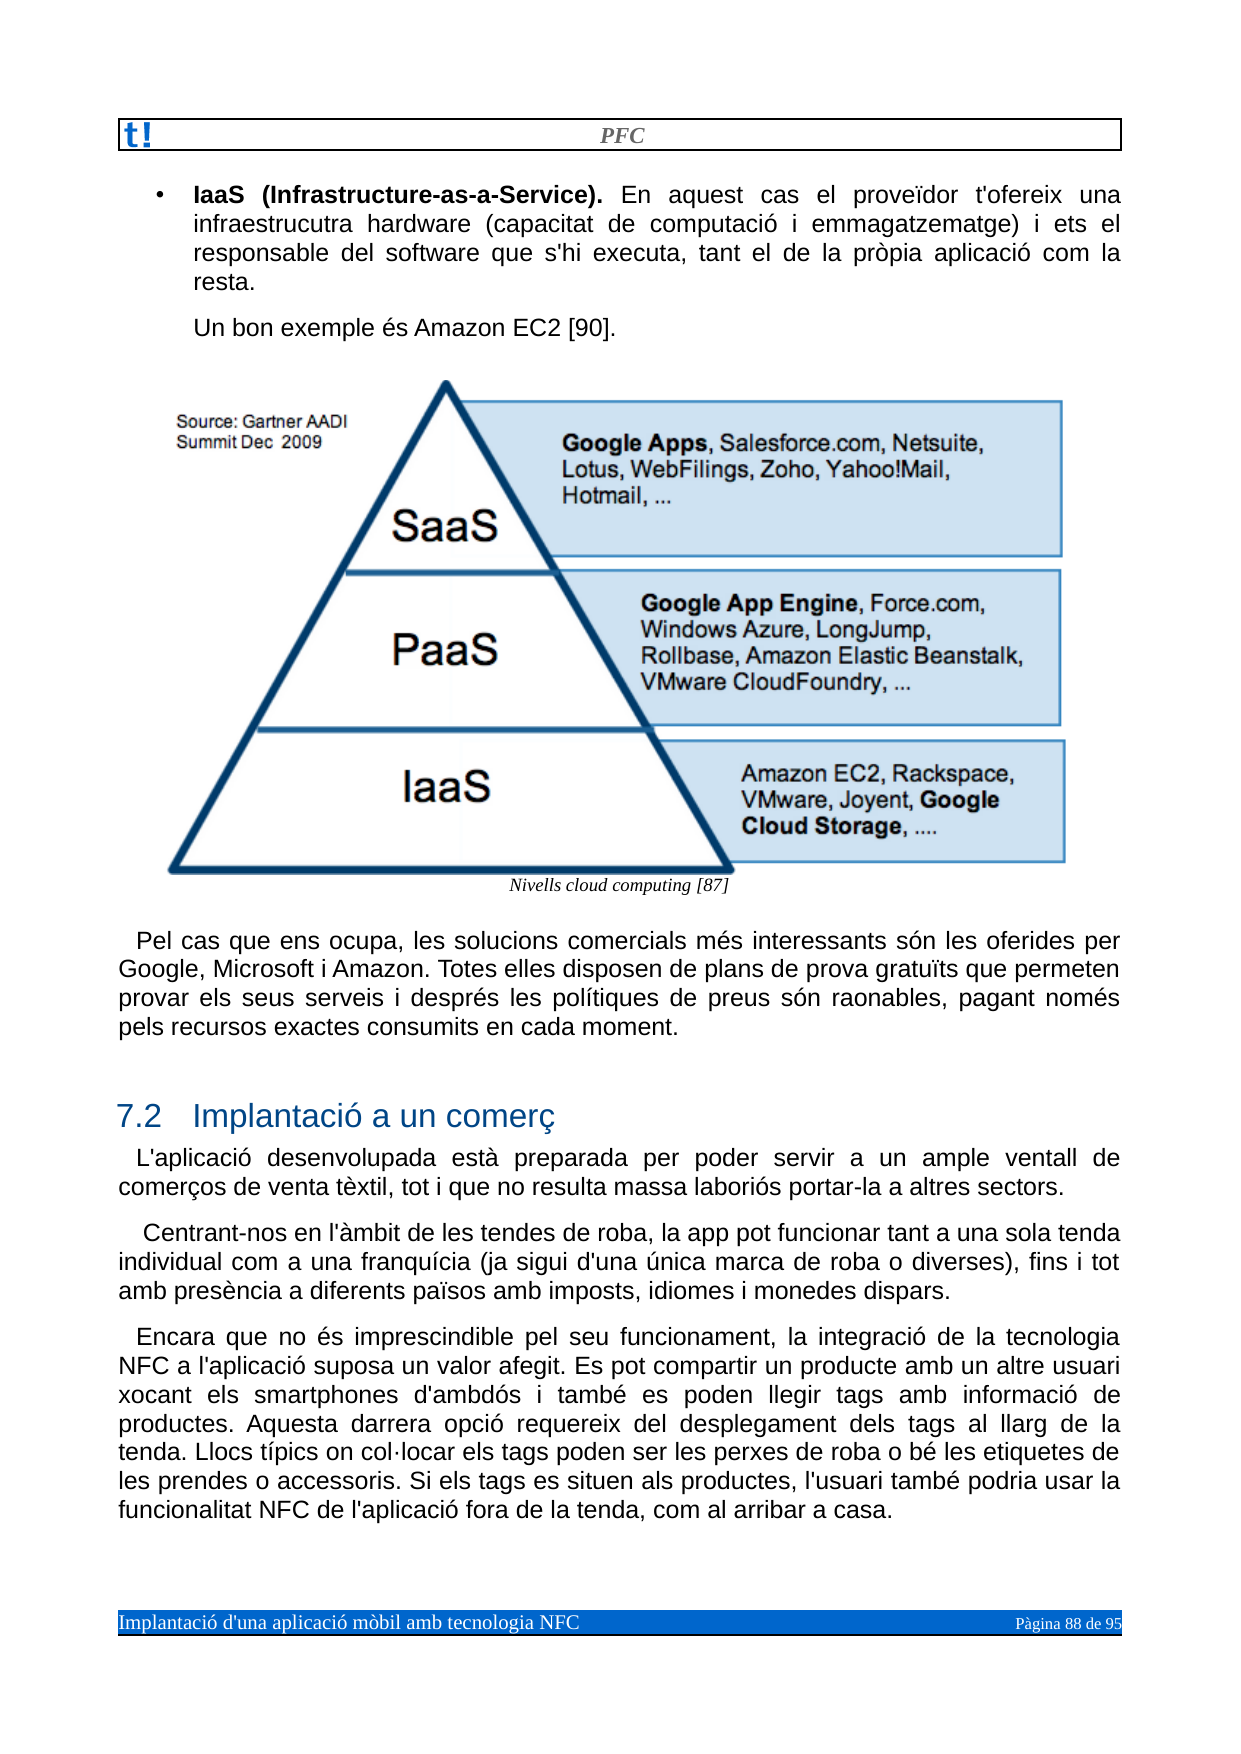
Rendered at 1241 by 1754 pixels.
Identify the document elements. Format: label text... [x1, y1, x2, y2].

text Centrant-nos en l'àmbit de les tendes de roba, la app pot funcionar tant a una sola tenda individual com a una franquícia (ja sigui d'una única marca de roba o diverses), fins i tot amb presència a diferents països amb imposts, idiomes i monedes dispars. [118, 1218, 1122, 1305]
picture [123, 121, 151, 148]
picture [162, 380, 1079, 875]
subtitle Implantació a un comerç [106, 1096, 1122, 1134]
text Nivells cloud computing [87] [218, 875, 1022, 896]
list Un bon exemple és Amazon EC2 [90]. [156, 313, 1122, 342]
text Encara que no és imprescindible pel seu funcionament, la integració de la tecnologia NFC a l'aplicació suposa un valor afegit. Es pot compartir un producte amb un altre usuari xocant els smartphones d'ambdós i també es poden llegir tags amb informació de productes. Aquesta darrera opció requereix del desplegament dels tags al llarg de la tenda. Llocs típics on col·locar els tags poden ser les perxes de roba o bé les etiquetes de les prendes o accessoris. Si els tags es situen als productes, l'usuari també podria usar la funcionalitat NFC de l'aplicació fora de la tenda, com al arribar a casa. [118, 1322, 1122, 1524]
text Pel cas que ens ocupa, les solucions comercials més interessants són les oferides per Google, Microsoft i Amazon. Totes elles disposen de plans de prova gratuïts que permeten provar els seus serveis i després les polítiques de preus són raonables, pagant només pels recursos exactes consumits en cada moment. [118, 926, 1122, 1041]
text L'aplicació desenvolupada està preparada per poder servir a un ample ventall de comerços de venta tèxtil, tot i que no resulta massa laboriós portar-la a altres sectors. [118, 1143, 1122, 1201]
list IaaS (Infrastructure-as-a-Service). En aquest cas el proveïdor t'ofereix una infraestrucutra hardware (capacitat de computació i emmagatzematge) i ets el responsable del software que s'hi executa, tant el de la pròpia aplicació com la resta. [156, 181, 1122, 296]
